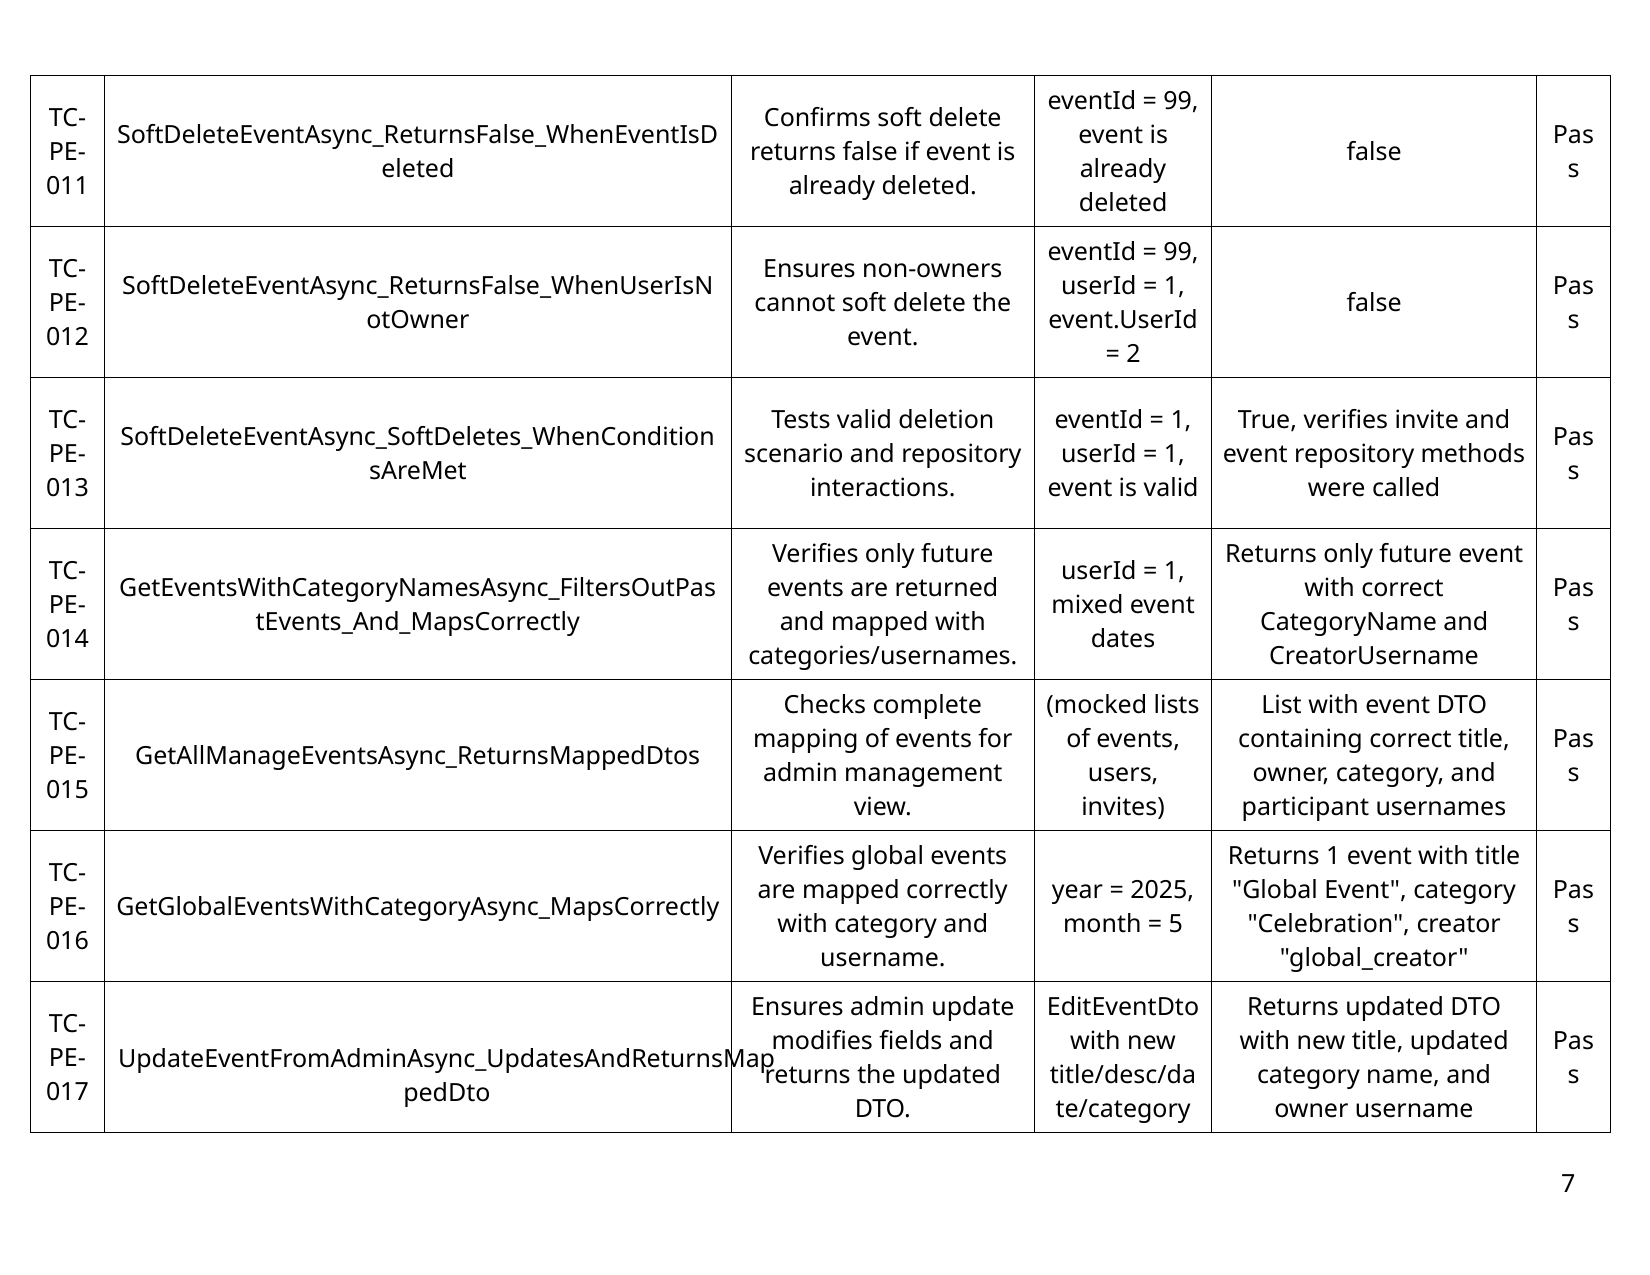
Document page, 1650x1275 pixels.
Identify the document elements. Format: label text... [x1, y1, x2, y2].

table_cell Ensures non-owners cannot soft delete the event. [732, 227, 1034, 377]
table_cell True, verifies invite and event repository methods were called [1212, 378, 1536, 528]
table_cell Confirms soft delete returns false if event is already deleted. [732, 76, 1034, 226]
table_cell false [1212, 227, 1536, 377]
table_cell Pass [1537, 680, 1610, 830]
table_cell Verifies only future events are returned and mapped with categories/usernames. [732, 529, 1034, 679]
table_cell Returns updated DTO with new title, updated category name, and owner username [1212, 982, 1536, 1132]
table_cell Pass [1537, 831, 1610, 981]
table_cell TC-PE-015 [31, 680, 104, 830]
table_cell GetAllManageEventsAsync_ReturnsMappedDtos [105, 680, 731, 830]
table_cell SoftDeleteEventAsync_ReturnsFalse_WhenEventIsDeleted [105, 76, 731, 226]
table_cell GetGlobalEventsWithCategoryAsync_MapsCorrectly [105, 831, 731, 981]
table_header [116, 1002, 127, 1039]
table_cell EditEventDto with new title/desc/date/category [1035, 982, 1211, 1132]
table_cell eventId = 1, userId = 1, event is valid [1035, 378, 1211, 528]
table_cell Pass [1537, 227, 1610, 377]
table_cell List with event DTO containing correct title, owner, category, and participant usernames [1212, 680, 1536, 830]
table_cell TC-PE-016 [31, 831, 104, 981]
table_cell TC-PE-012 [31, 227, 104, 377]
table_cell Pass [1537, 378, 1610, 528]
table_cell Verifies global events are mapped correctly with category and username. [732, 831, 1034, 981]
table_cell Returns 1 event with title "Global Event", category "Celebration", creator "global_creator" [1212, 831, 1536, 981]
table_cell TC-PE-014 [31, 529, 104, 679]
table_header UpdateEventFromAdminAsync_UpdatesAndReturnsMappedDto [116, 1040, 731, 1111]
table_cell Pass [1537, 76, 1610, 226]
table_cell Tests valid deletion scenario and repository interactions. [732, 378, 1034, 528]
table_cell SoftDeleteEventAsync_SoftDeletes_WhenConditionsAreMet [105, 378, 731, 528]
table_cell Checks complete mapping of events for admin management view. [732, 680, 1034, 830]
table_cell GetEventsWithCategoryNamesAsync_FiltersOutPastEvents_And_MapsCorrectly [105, 529, 731, 679]
table_cell year = 2025, month = 5 [1035, 831, 1211, 981]
table_cell userId = 1, mixed event dates [1035, 529, 1211, 679]
table_cell eventId = 99, userId = 1, event.UserId = 2 [1035, 227, 1211, 377]
table_cell [105, 982, 731, 1132]
table_cell Pass [1537, 982, 1610, 1132]
table_cell Pass [1537, 529, 1610, 679]
table_cell TC-PE-011 [31, 76, 104, 226]
table_cell TC-PE-017 [31, 982, 104, 1132]
table_cell (mocked lists of events, users, invites) [1035, 680, 1211, 830]
table_cell Returns only future event with correct CategoryName and CreatorUsername [1212, 529, 1536, 679]
table_cell Ensures admin update modifies fields and returns the updated DTO. [732, 982, 1034, 1132]
table_cell SoftDeleteEventAsync_ReturnsFalse_WhenUserIsNotOwner [105, 227, 731, 377]
table_cell eventId = 99, event is already deleted [1035, 76, 1211, 226]
table_cell false [1212, 76, 1536, 226]
table_cell TC-PE-013 [31, 378, 104, 528]
